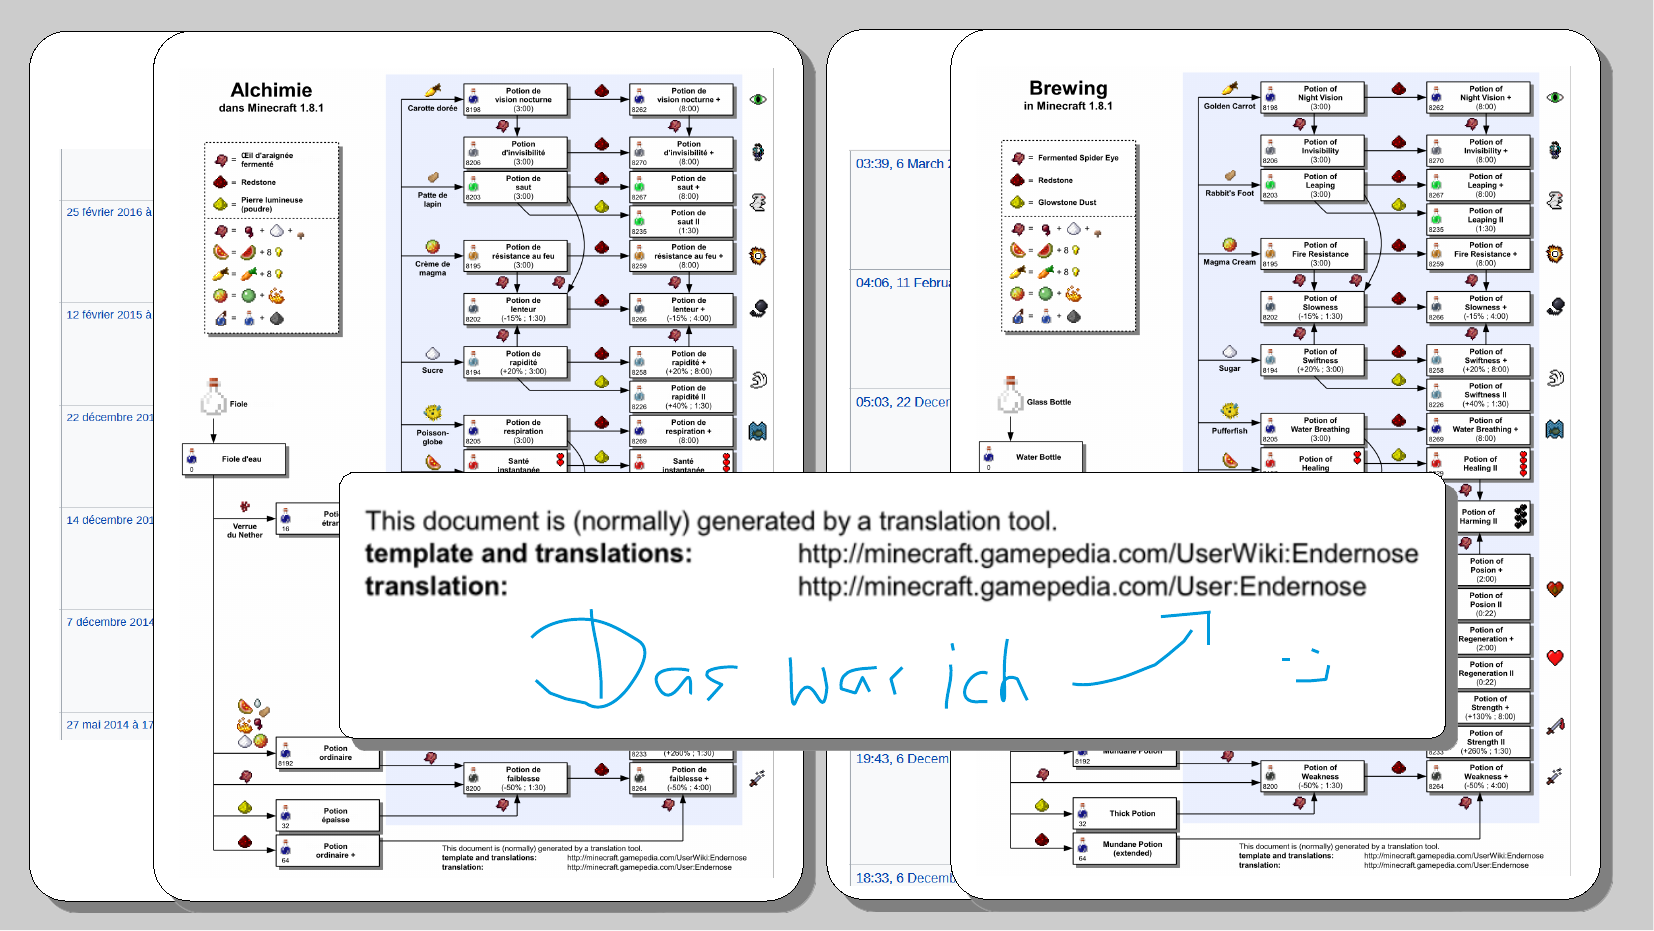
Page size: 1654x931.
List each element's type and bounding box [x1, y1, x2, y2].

picture [360, 502, 1428, 606]
picture [976, 66, 1571, 876]
picture [59, 149, 153, 740]
text_box [29, 29, 1601, 902]
picture [179, 68, 774, 878]
picture [849, 149, 950, 472]
picture [849, 739, 958, 886]
